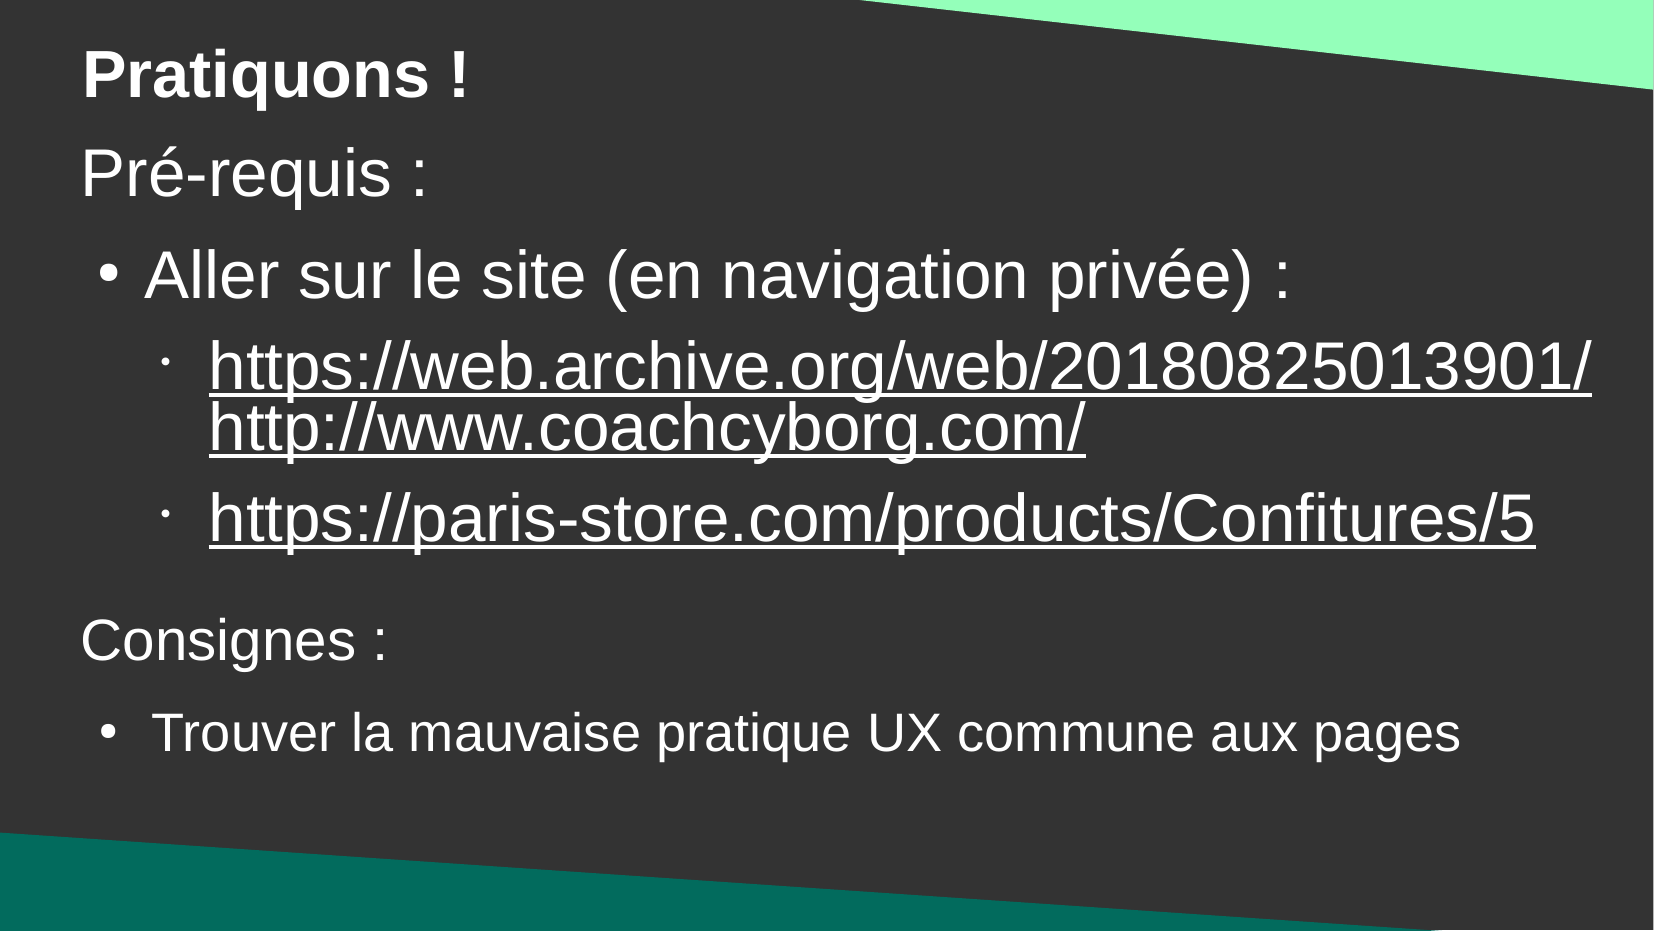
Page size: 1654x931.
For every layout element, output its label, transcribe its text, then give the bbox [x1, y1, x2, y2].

list Consignes : Trouver la mauvaise pratique UX commune aux pages [80, 607, 1620, 768]
text_box [859, 0, 1654, 90]
title Pratiquons ! [82, 37, 1571, 114]
list Pré-requis : Aller sur le site (en navigation privée) : https://web.archive.org/web/20180825013901/http://www.coachcyborg.com/ https://paris-store.com/products/Confitures/5 [80, 135, 1620, 497]
